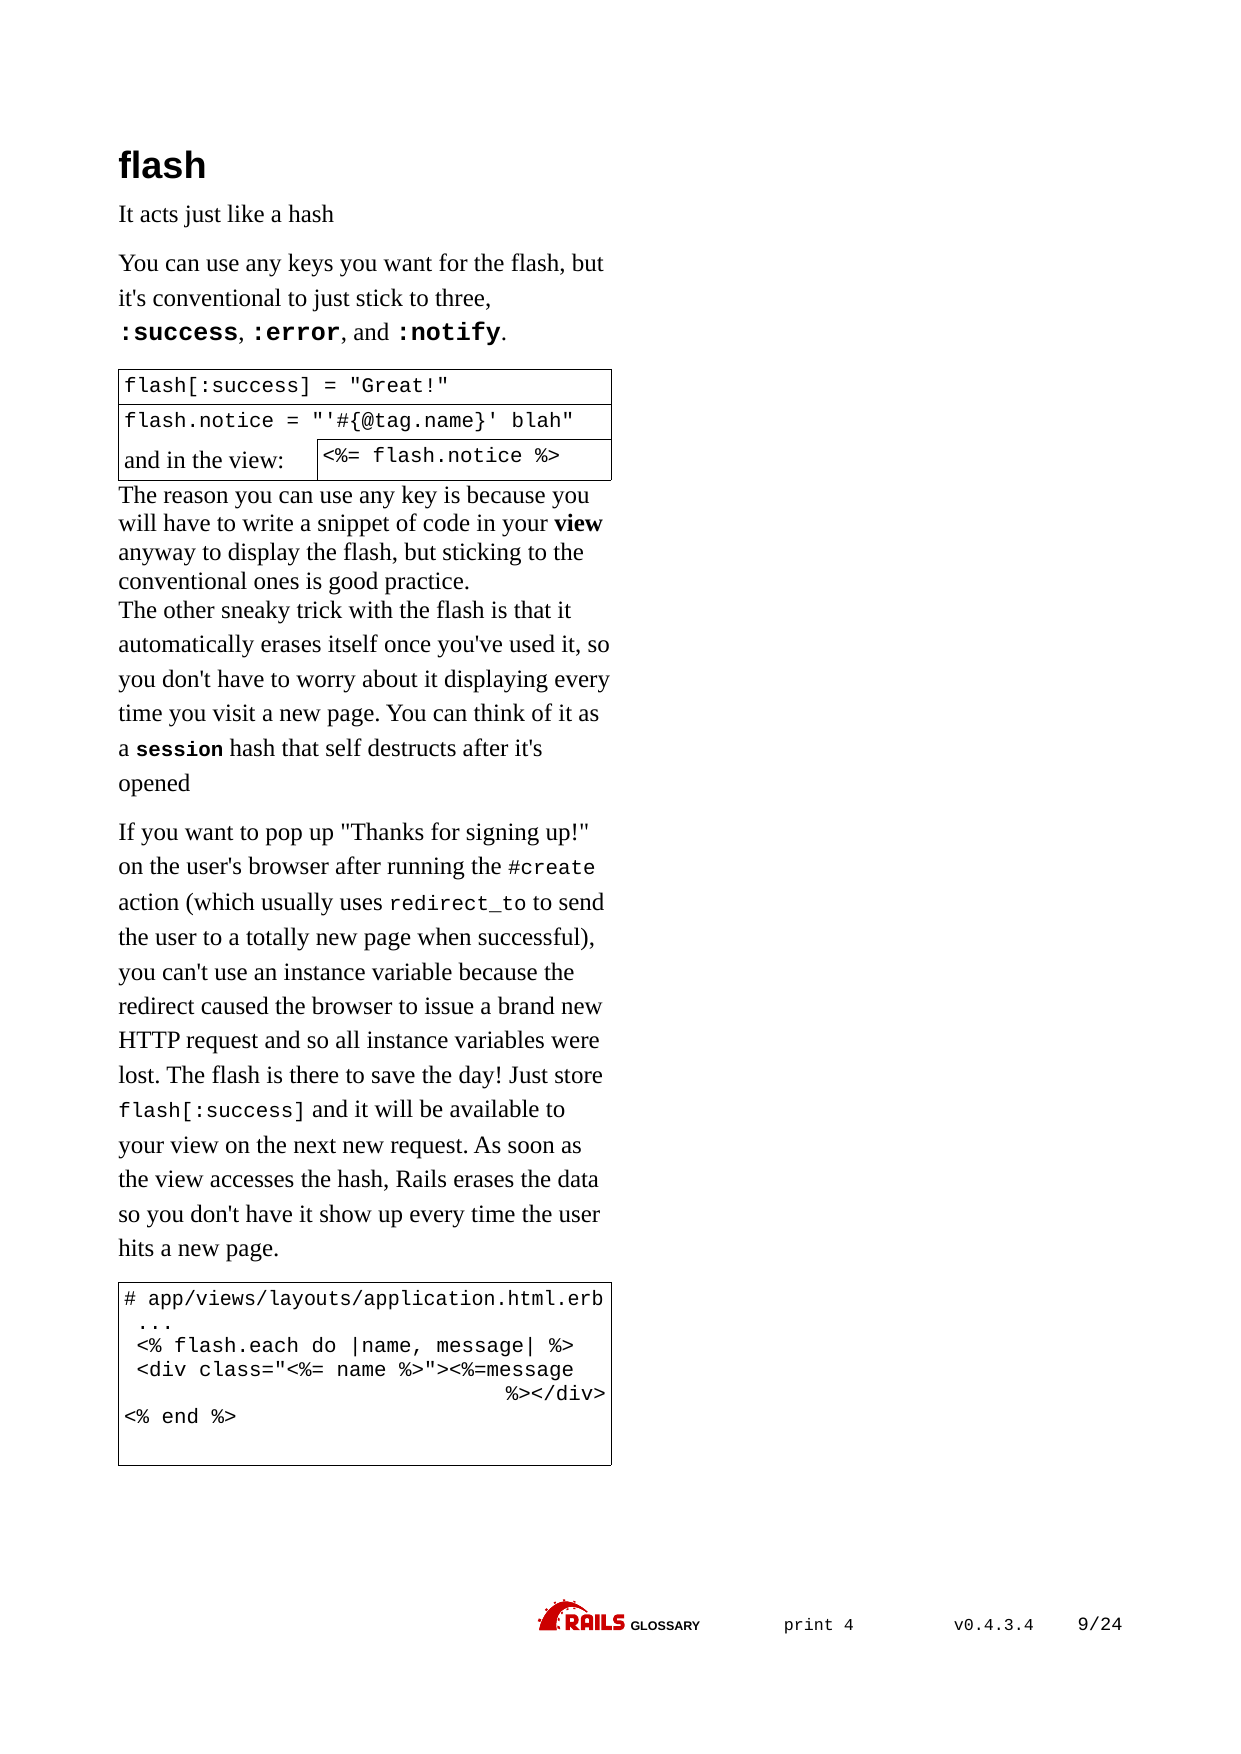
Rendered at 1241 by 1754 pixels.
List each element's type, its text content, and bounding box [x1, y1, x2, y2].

text If you want to pop up "Thanks for signing up!" on the user's browser after running the #create action (which usually uses redirect_to to send the user to a totally new page when successful), you can't use an instance variable because the redirect caused the browser to issue a brand new HTTP request and so all instance variables were lost. The flash is there to save the day! Just store flash[:success] and it will be available to your view on the next new request. As soon as the view accesses the hash, Rails erases the data so you don't have it show up every time the user hits a new page. [118, 817, 611, 1262]
table_cell flash.notice = "'#{@tag.name}' blah" [119, 405, 611, 439]
text The reason you can use any key is because you will have to write a snippet of code in your view anyway to display the flash, but sticking to the conventional ones is good practice. [118, 481, 611, 595]
text The other sneaky trick with the flash is that it automatically erases itself once you've used it, so you don't have to worry about it displaying every time you visit a new page. You can think of it as a session hash that self destructs after it's opened [118, 595, 611, 797]
subtitle flash [118, 143, 611, 187]
table_cell and in the view: [119, 439, 317, 479]
table_header # app/views/layouts/application.html.erb ... <% flash.each do |name, message| %> <div class="<%= name %>"><%=message %></div> <% end %> [119, 1283, 611, 1465]
table_cell <%= flash.notice %> [318, 440, 611, 479]
text It acts just like a hash [118, 199, 611, 228]
text You can use any keys you want for the flash, but it's conventional to just stick to three, :success, :error, and :notify. [118, 248, 611, 348]
table_header flash[:success] = "Great!" [119, 370, 611, 404]
